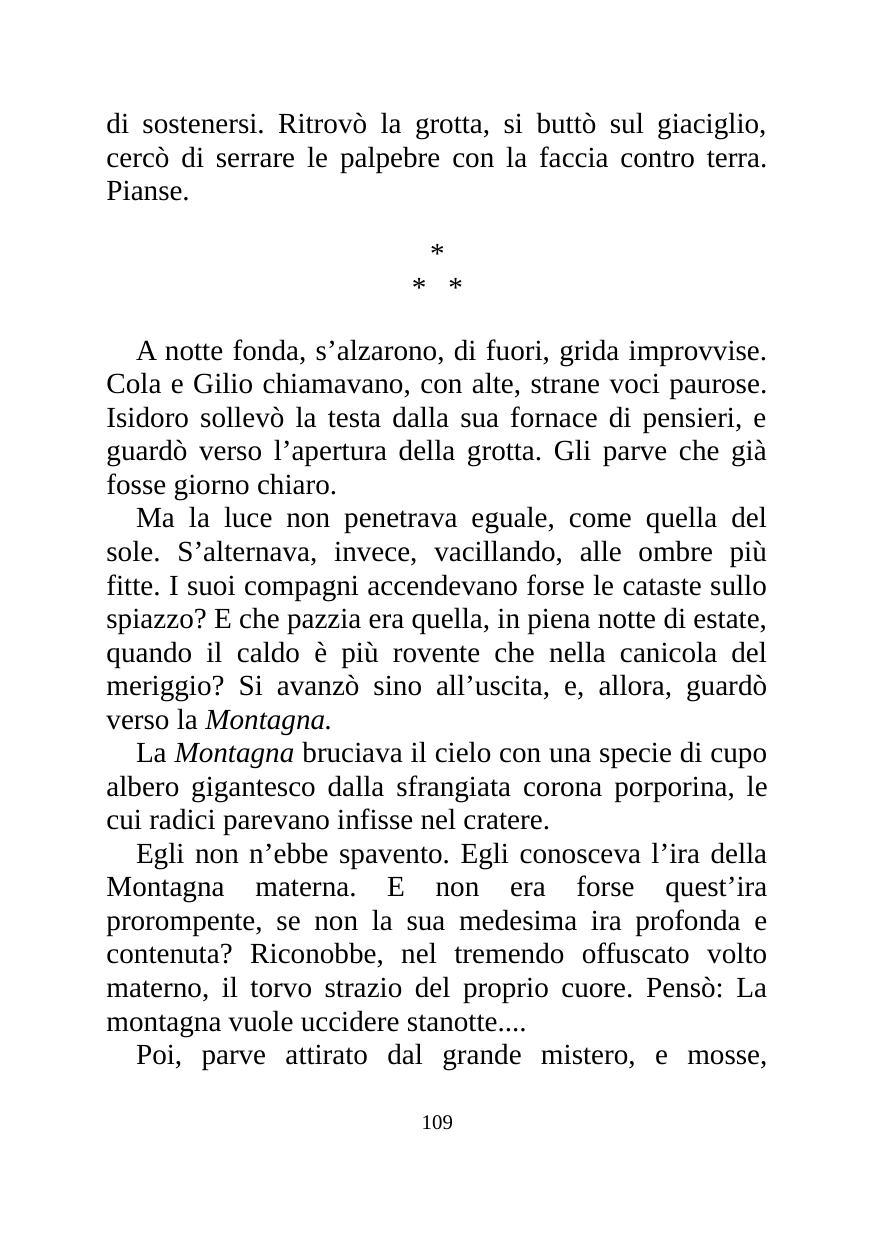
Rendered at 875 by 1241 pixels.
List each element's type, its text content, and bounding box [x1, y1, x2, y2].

text Egli non n’ebbe spavento. Egli conosceva l’ira della Montagna materna. E non era forse quest’ira prorompente, se non la sua medesima ira profonda e contenuta? Riconobbe, nel tremendo offuscato volto materno, il torvo strazio del proprio cuore. Pensò: La montagna vuole uccidere stanotte.... [106, 836, 768, 1037]
text Poi, parve attirato dal grande mistero, e mosse, [106, 1037, 768, 1071]
text Ma la luce non penetrava eguale, come quella del sole. S’alternava, invece, vacillando, alle ombre più fitte. I suoi compagni accendevano forse le cataste sullo spiazzo? E che pazzia era quella, in piena notte di estate, quando il caldo è più rovente che nella canicola del meriggio? Si avanzò sino all’uscita, e, allora, guardò verso la Montagna. [106, 501, 768, 735]
text A notte fonda, s’alzarono, di fuori, grida improvvise. Cola e Gilio chiamavano, con alte, strane voci paurose. Isidoro sollevò la testa dalla sua fornace di pensieri, e guardò verso l’apertura della grotta. Gli parve che già fosse giorno chiaro. [106, 333, 768, 501]
text * * * [106, 236, 768, 303]
text La Montagna bruciava il cielo con una specie di cupo albero gigantesco dalla sfrangiata corona porporina, le cui radici parevano infisse nel cratere. [106, 735, 768, 836]
text di sostenersi. Ritrovò la grotta, si buttò sul giaciglio, cercò di serrare le palpebre con la faccia contro terra. Pianse. [106, 106, 768, 207]
